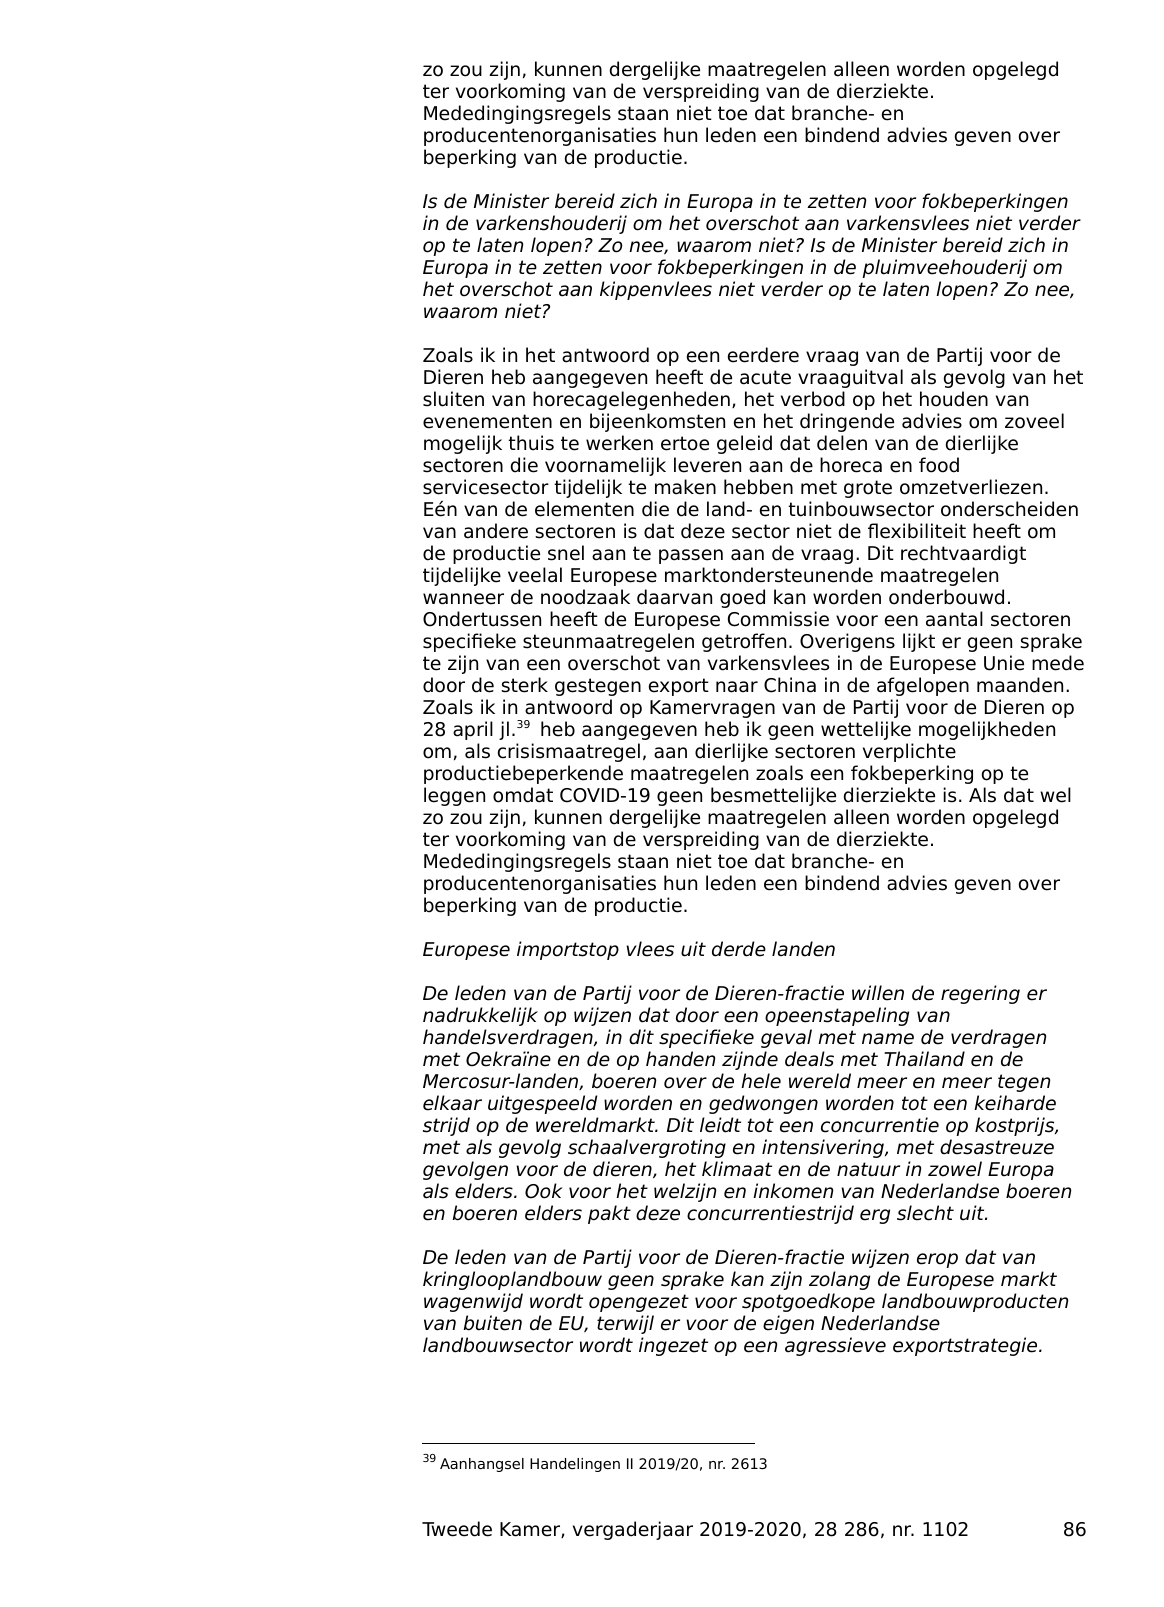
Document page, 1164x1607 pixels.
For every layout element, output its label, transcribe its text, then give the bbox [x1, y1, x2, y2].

subtitle Europese importstop vlees uit derde landen [422, 939, 1087, 961]
text Is de Minister bereid zich in Europa in te zetten voor fokbeperkingen in de varkenshouderij om het overschot aan varkensvlees niet verder op te laten lopen? Zo nee, waarom niet? Is de Minister bereid zich in Europa in te zetten voor fokbeperkingen in de pluimveehouderij om het overschot aan kippenvlees niet verder op te laten lopen? Zo nee, waarom niet? [422, 191, 1087, 323]
text Aanhangsel Handelingen II 2019/20, nr. 2613 [422, 1452, 1087, 1474]
text De leden van de Partij voor de Dieren-fractie wijzen erop dat van kringlooplandbouw geen sprake kan zijn zolang de Europese markt wagenwijd wordt opengezet voor spotgoedkope landbouwproducten van buiten de EU, terwijl er voor de eigen Nederlandse landbouwsector wordt ingezet op een agressieve exportstrategie. [422, 1247, 1087, 1357]
text De leden van de Partij voor de Dieren-fractie willen de regering er nadrukkelijk op wijzen dat door een opeenstapeling van handelsverdragen, in dit specifieke geval met name de verdragen met Oekraïne en de op handen zijnde deals met Thailand en de Mercosur-landen, boeren over de hele wereld meer en meer tegen elkaar uitgespeeld worden en gedwongen worden tot een keiharde strijd op de wereldmarkt. Dit leidt tot een concurrentie op kostprijs, met als gevolg schaalvergroting en intensivering, met desastreuze gevolgen voor de dieren, het klimaat en de natuur in zowel Europa als elders. Ook voor het welzijn en inkomen van Nederlandse boeren en boeren elders pakt deze concurrentiestrijd erg slecht uit. [422, 983, 1087, 1225]
text zo zou zijn, kunnen dergelijke maatregelen alleen worden opgelegd ter voorkoming van de verspreiding van de dierziekte. Mededingingsregels staan niet toe dat branche- en producentenorganisaties hun leden een bindend advies geven over beperking van de productie. [422, 59, 1087, 169]
text Zoals ik in het antwoord op een eerdere vraag van de Partij voor de Dieren heb aangegeven heeft de acute vraaguitval als gevolg van het sluiten van horecagelegenheden, het verbod op het houden van evenementen en bijeenkomsten en het dringende advies om zoveel mogelijk thuis te werken ertoe geleid dat delen van de dierlijke sectoren die voornamelijk leveren aan de horeca en food servicesector tijdelijk te maken hebben met grote omzetverliezen. Eén van de elementen die de land- en tuinbouwsector onderscheiden van andere sectoren is dat deze sector niet de flexibiliteit heeft om de productie snel aan te passen aan de vraag. Dit rechtvaardigt tijdelijke veelal Europese marktondersteunende maatregelen wanneer de noodzaak daarvan goed kan worden onderbouwd. Ondertussen heeft de Europese Commissie voor een aantal sectoren specifieke steunmaatregelen getroffen. Overigens lijkt er geen sprake te zijn van een overschot van varkensvlees in de Europese Unie mede door de sterk gestegen export naar China in de afgelopen maanden. Zoals ik in antwoord op Kamervragen van de Partij voor de Dieren op 28 april jl. heb aangegeven heb ik geen wettelijke mogelijkheden om, als crisismaatregel, aan dierlijke sectoren verplichte productiebeperkende maatregelen zoals een fokbeperking op te leggen omdat COVID-19 geen besmettelijke dierziekte is. Als dat wel zo zou zijn, kunnen dergelijke maatregelen alleen worden opgelegd ter voorkoming van de verspreiding van de dierziekte. Mededingingsregels staan niet toe dat branche- en producentenorganisaties hun leden een bindend advies geven over beperking van de productie. [422, 345, 1087, 917]
